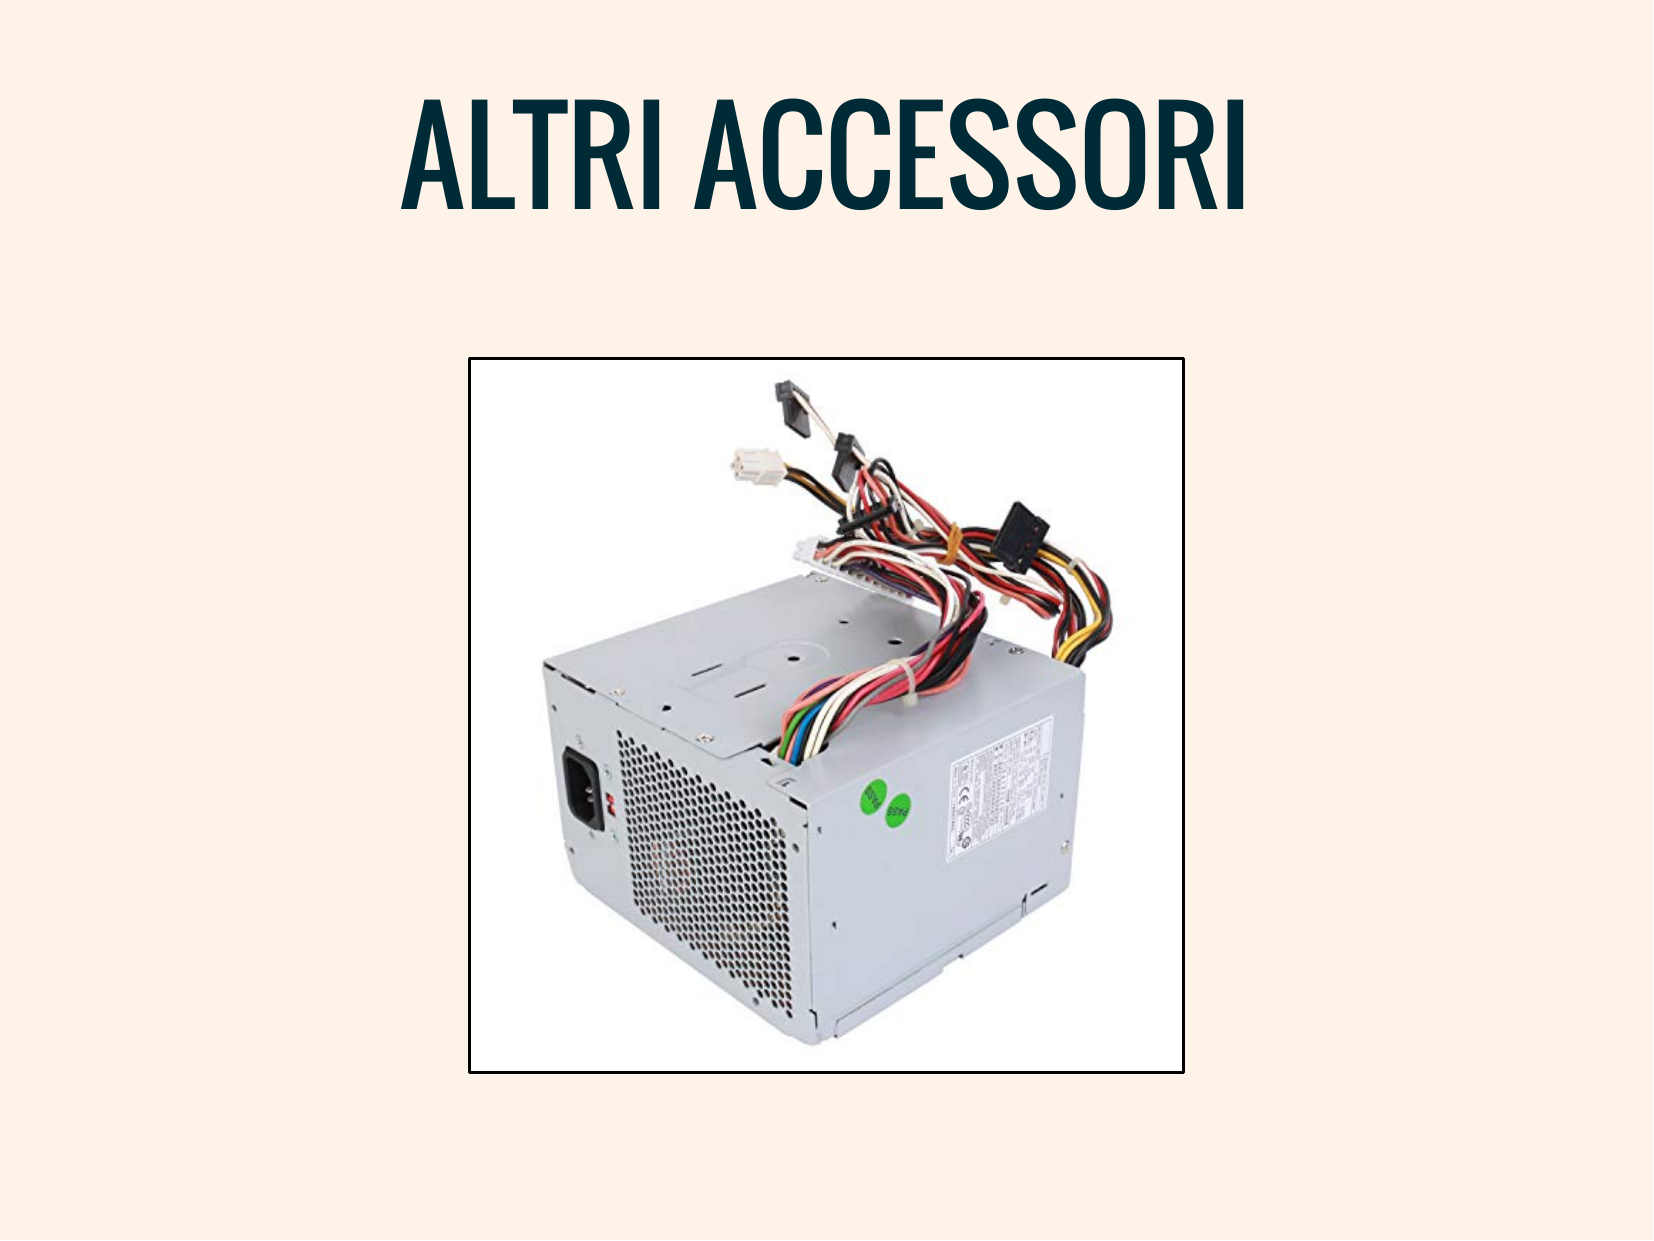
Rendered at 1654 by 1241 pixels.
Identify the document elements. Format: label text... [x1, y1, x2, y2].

title Altri accessori [82, 49, 1571, 257]
picture [471, 360, 1183, 1072]
